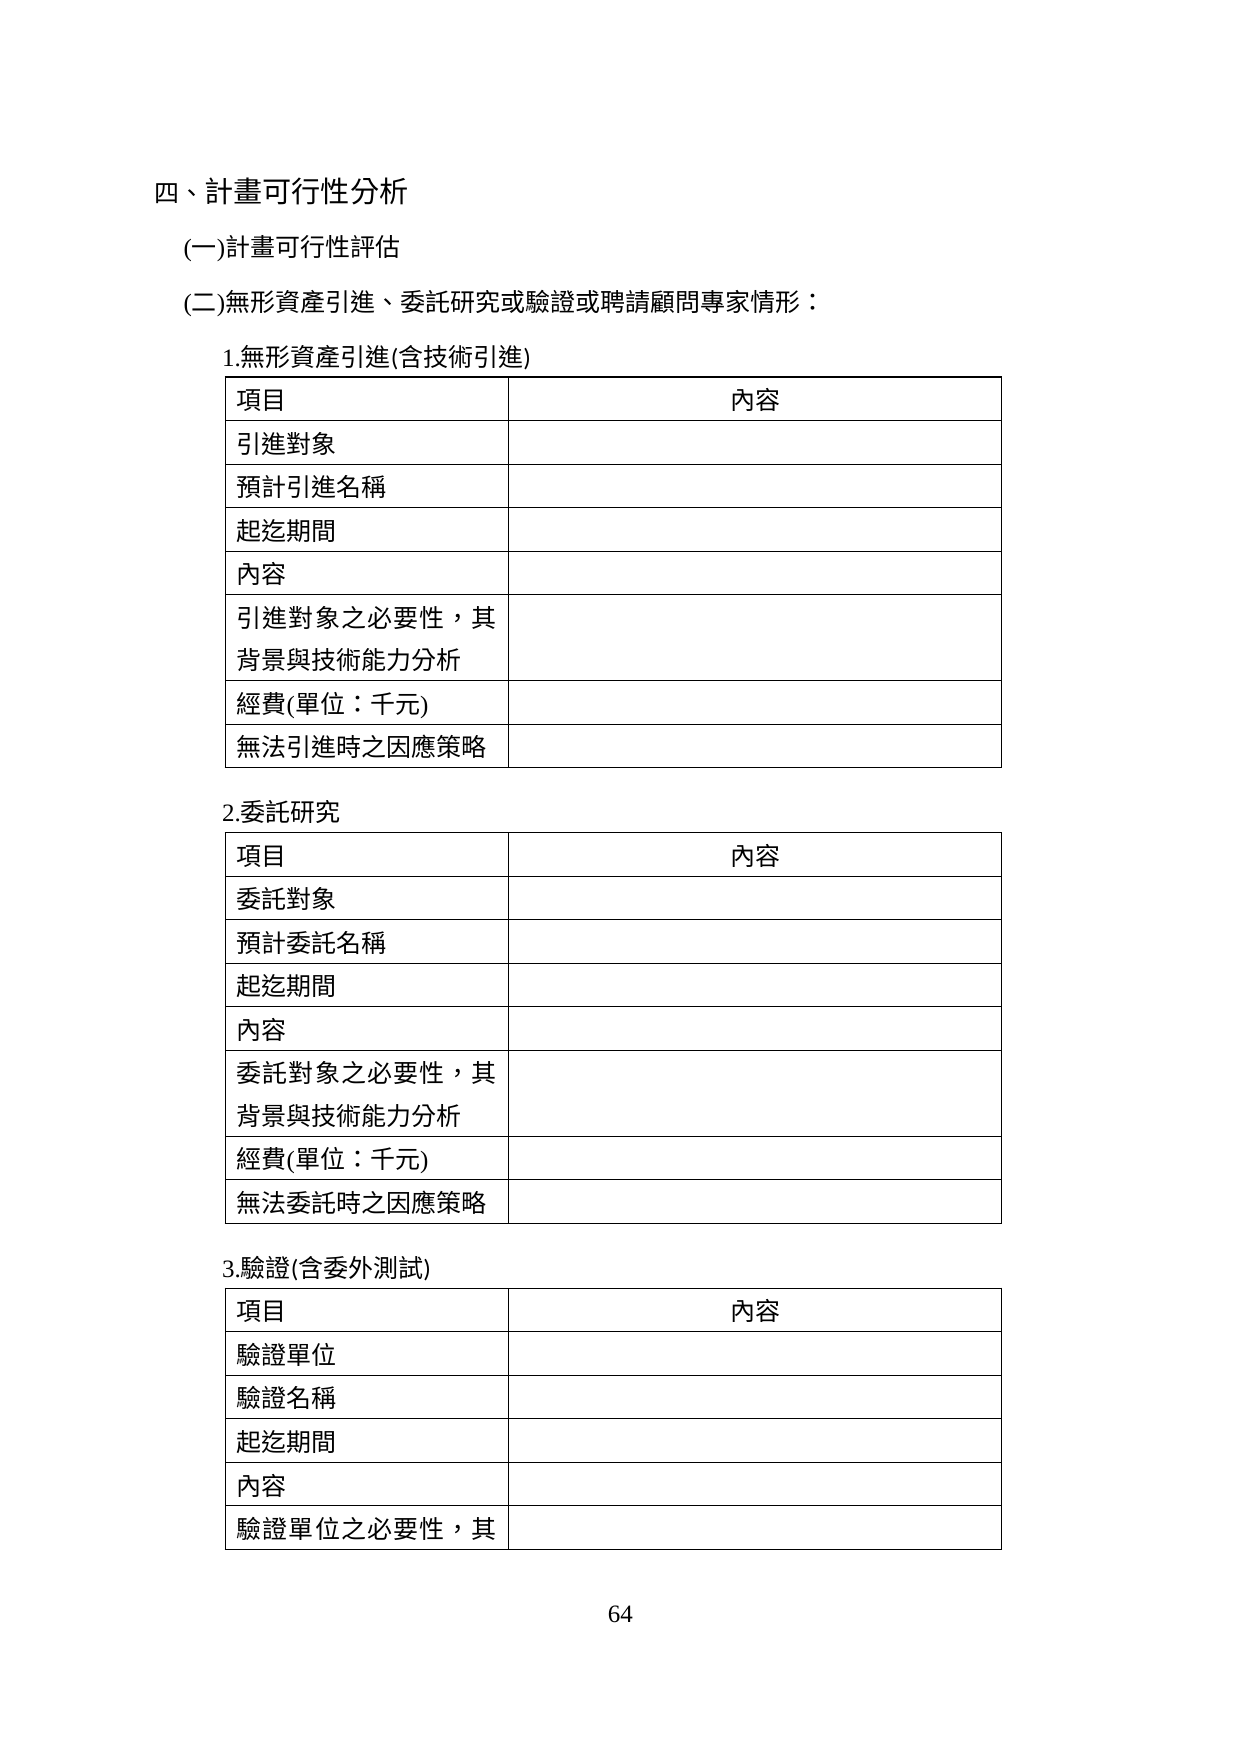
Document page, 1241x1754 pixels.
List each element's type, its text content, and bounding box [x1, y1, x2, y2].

table_cell [509, 877, 1001, 919]
table_cell [509, 1180, 1001, 1223]
table_header 項目 [226, 378, 508, 420]
table_cell [509, 465, 1001, 507]
table_cell 內容 [226, 1463, 508, 1505]
list 無形資產引進(含技術引進) [222, 334, 1128, 376]
table_cell 委託對象 [226, 877, 508, 919]
table_cell 預計委託名稱 [226, 920, 508, 963]
table_header 內容 [509, 1289, 1001, 1331]
table_cell [509, 1137, 1001, 1179]
table_cell [509, 1051, 1001, 1136]
table_cell 經費(單位：千元) [226, 681, 508, 724]
table_cell 引進對象之必要性，其背景與技術能力分析 [226, 595, 508, 680]
table_cell [509, 1007, 1001, 1050]
table_cell [509, 552, 1001, 594]
table_cell [509, 1376, 1001, 1418]
table_cell [509, 1506, 1001, 1549]
table_cell 內容 [226, 1007, 508, 1050]
table_cell [509, 595, 1001, 680]
table_cell 無法委託時之因應策略 [226, 1180, 508, 1223]
table_header 內容 [509, 378, 1001, 420]
table_cell [509, 725, 1001, 767]
table_cell [509, 681, 1001, 724]
list 驗證(含委外測試) [222, 1245, 1128, 1288]
table_header 內容 [509, 833, 1001, 876]
table_cell 驗證名稱 [226, 1376, 508, 1418]
table_cell 起迄期間 [226, 508, 508, 551]
table_cell 引進對象 [226, 421, 508, 463]
list 委託研究 [222, 789, 1128, 832]
table_cell 驗證單位之必要性，其 [226, 1506, 508, 1549]
table_cell 無法引進時之因應策略 [226, 725, 508, 767]
table_cell 預計引進名稱 [226, 465, 508, 507]
table_cell 起迄期間 [226, 964, 508, 1006]
table_cell [509, 421, 1001, 463]
table_header 項目 [226, 833, 508, 876]
table_cell [509, 1463, 1001, 1505]
table_cell 委託對象之必要性，其背景與技術能力分析 [226, 1051, 508, 1136]
table_cell 驗證單位 [226, 1332, 508, 1375]
table_cell [509, 508, 1001, 551]
table_cell [509, 964, 1001, 1006]
table_cell 經費(單位：千元) [226, 1137, 508, 1179]
table_cell [509, 1419, 1001, 1462]
table_cell [509, 920, 1001, 963]
table_cell [509, 1332, 1001, 1375]
table_cell 內容 [226, 552, 508, 594]
list 無形資產引進、委託研究或驗證或聘請顧問專家情形： [183, 279, 1128, 321]
table_header 項目 [226, 1289, 508, 1331]
list 計畫可行性評估 [183, 224, 1128, 266]
table_cell 起迄期間 [226, 1419, 508, 1462]
list 計畫可行性分析 [154, 169, 1128, 211]
